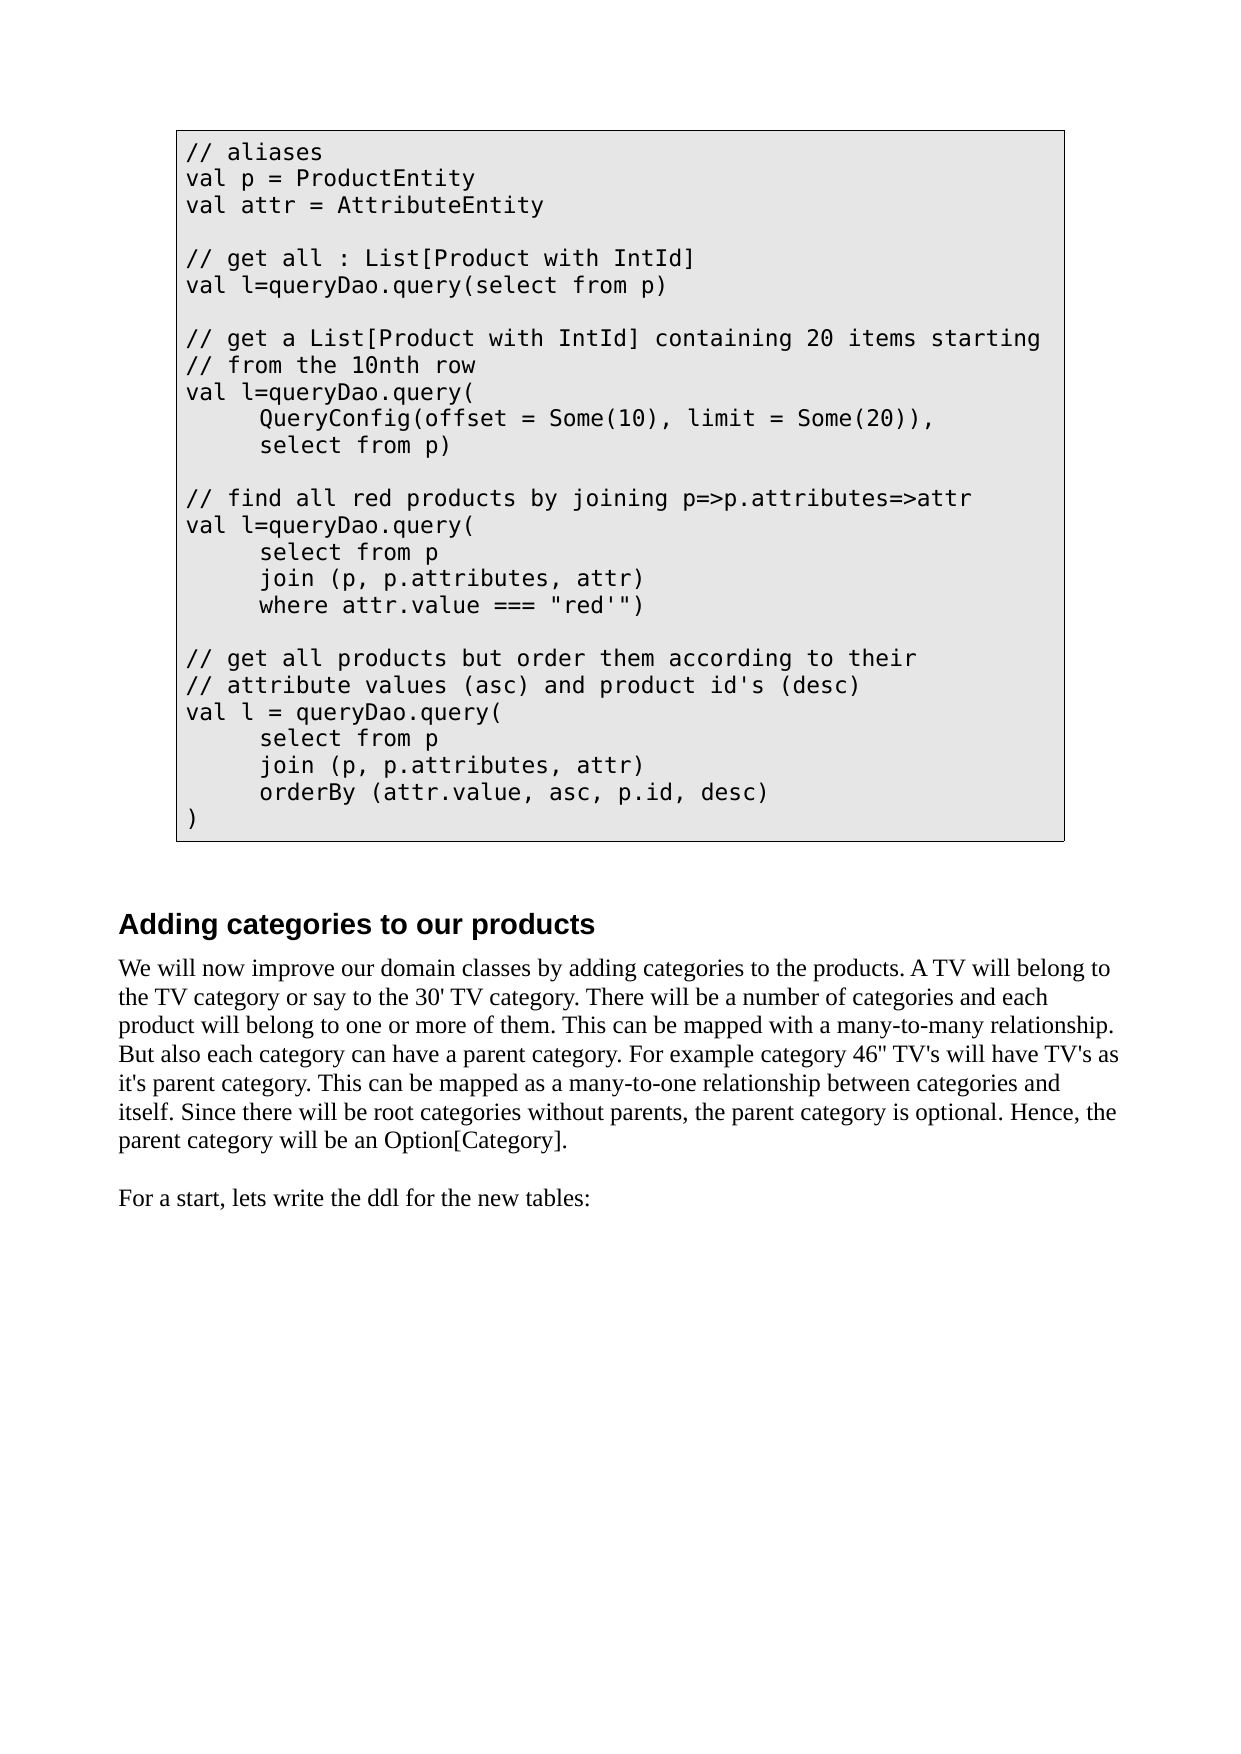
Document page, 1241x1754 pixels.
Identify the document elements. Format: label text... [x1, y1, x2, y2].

text // find all red products by joining p=>p.attributes=>attr [185, 486, 1055, 512]
text // get all : List[Product with IntId] [185, 246, 1055, 272]
text QueryConfig(offset = Some(10), limit = Some(20)), [185, 406, 1055, 432]
text // get all products but order them according to their [185, 646, 1055, 672]
text val p = ProductEntity [185, 166, 1055, 192]
text val l=queryDao.query( [185, 379, 1055, 406]
text We will now improve our domain classes by adding categories to the products. A TV will belong to the TV category or say to the 30' TV category. There will be a number of categories and each product will belong to one or more of them. This can be mapped with a many-to-many relationship. But also each category can have a parent category. For example category 46'' TV's will have TV's as it's parent category. This can be mapped as a many-to-one relationship between categories and itself. Since there will be root categories without parents, the parent category is optional. Hence, the parent category will be an Option[Category]. [118, 953, 1122, 1154]
text val l=queryDao.query(select from p) [185, 272, 1055, 299]
text join (p, p.attributes, attr) [185, 752, 1055, 779]
text val attr = AttributeEntity [185, 192, 1055, 219]
text join (p, p.attributes, attr) [185, 566, 1055, 592]
text // aliases [185, 139, 1055, 166]
text For a start, lets write the ddl for the new tables: [118, 1183, 1122, 1212]
text select from p) [185, 432, 1055, 459]
text select from p [185, 726, 1055, 752]
text ) [185, 806, 1055, 832]
text val l = queryDao.query( [185, 699, 1055, 726]
text where attr.value === "red'") [185, 592, 1055, 619]
text select from p [185, 539, 1055, 566]
subtitle Adding categories to our products [118, 907, 1122, 940]
text // attribute values (asc) and product id's (desc) [185, 672, 1055, 699]
text val l=queryDao.query( [185, 512, 1055, 539]
text // get a List[Product with IntId] containing 20 items starting [185, 326, 1055, 352]
text // from the 10nth row [185, 352, 1055, 379]
text orderBy (attr.value, asc, p.id, desc) [185, 779, 1055, 806]
